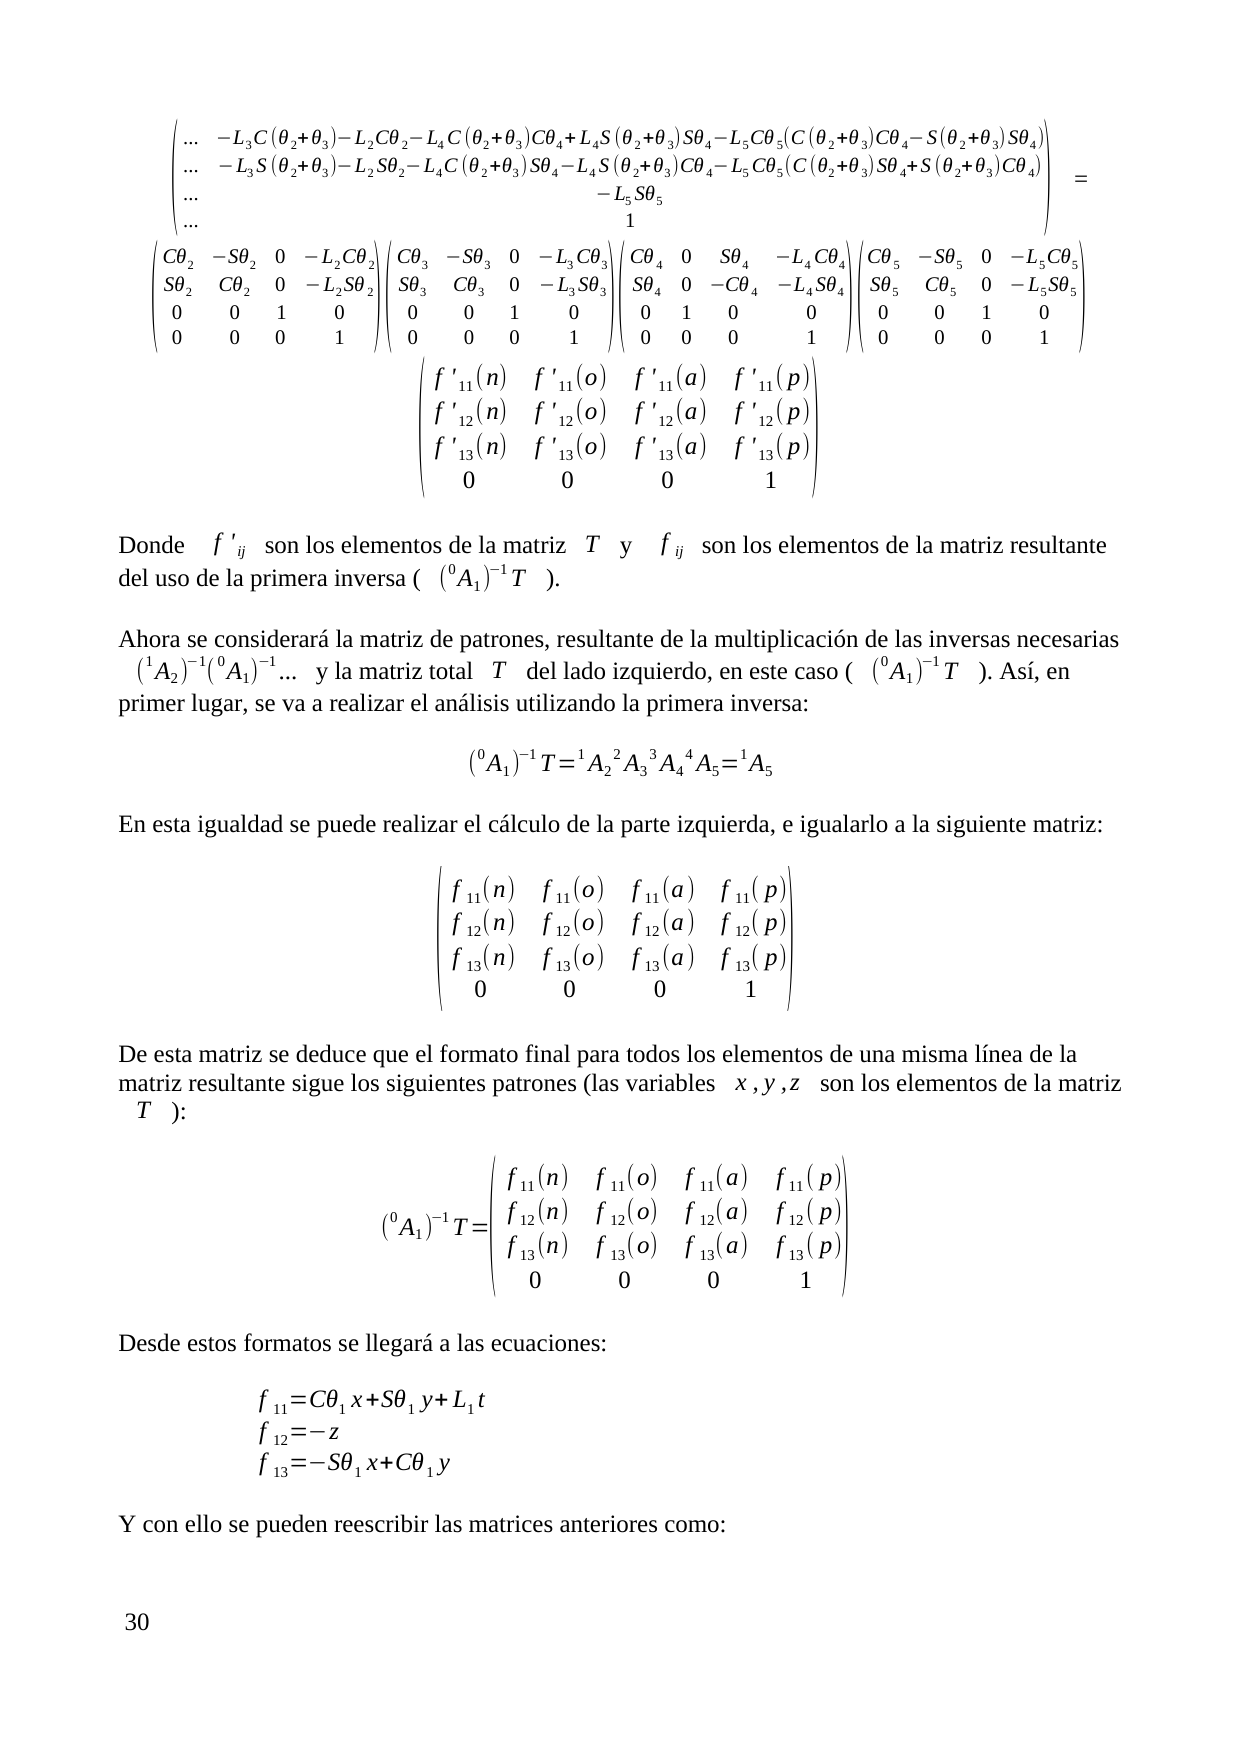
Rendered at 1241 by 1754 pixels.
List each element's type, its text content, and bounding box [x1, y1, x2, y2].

text Ahora se considerará la matriz de patrones, resultante de la multiplicación de las inversas necesarias y la matriz totaldel lado izquierdo, en este caso (). Así, en primer lugar, se va a realizar el análisis utilizando la primera inversa: [118, 624, 1122, 716]
text De esta matriz se deduce que el formato final para todos los elementos de una misma línea de la matriz resultante sigue los siguientes patrones (las variablesson los elementos de la matriz): [118, 1039, 1122, 1125]
text Y con ello se pueden reescribir las matrices anteriores como: [118, 1509, 1122, 1538]
text Desde estos formatos se llegará a las ecuaciones: [118, 1328, 1122, 1357]
text En esta igualdad se puede realizar el cálculo de la parte izquierda, e igualarlo a la siguiente matriz: [118, 809, 1122, 838]
text Donde son los elementos de la matrizy son los elementos de la matriz resultante del uso de la primera inversa (). [118, 529, 1122, 595]
text ... = [118, 118, 1122, 238]
